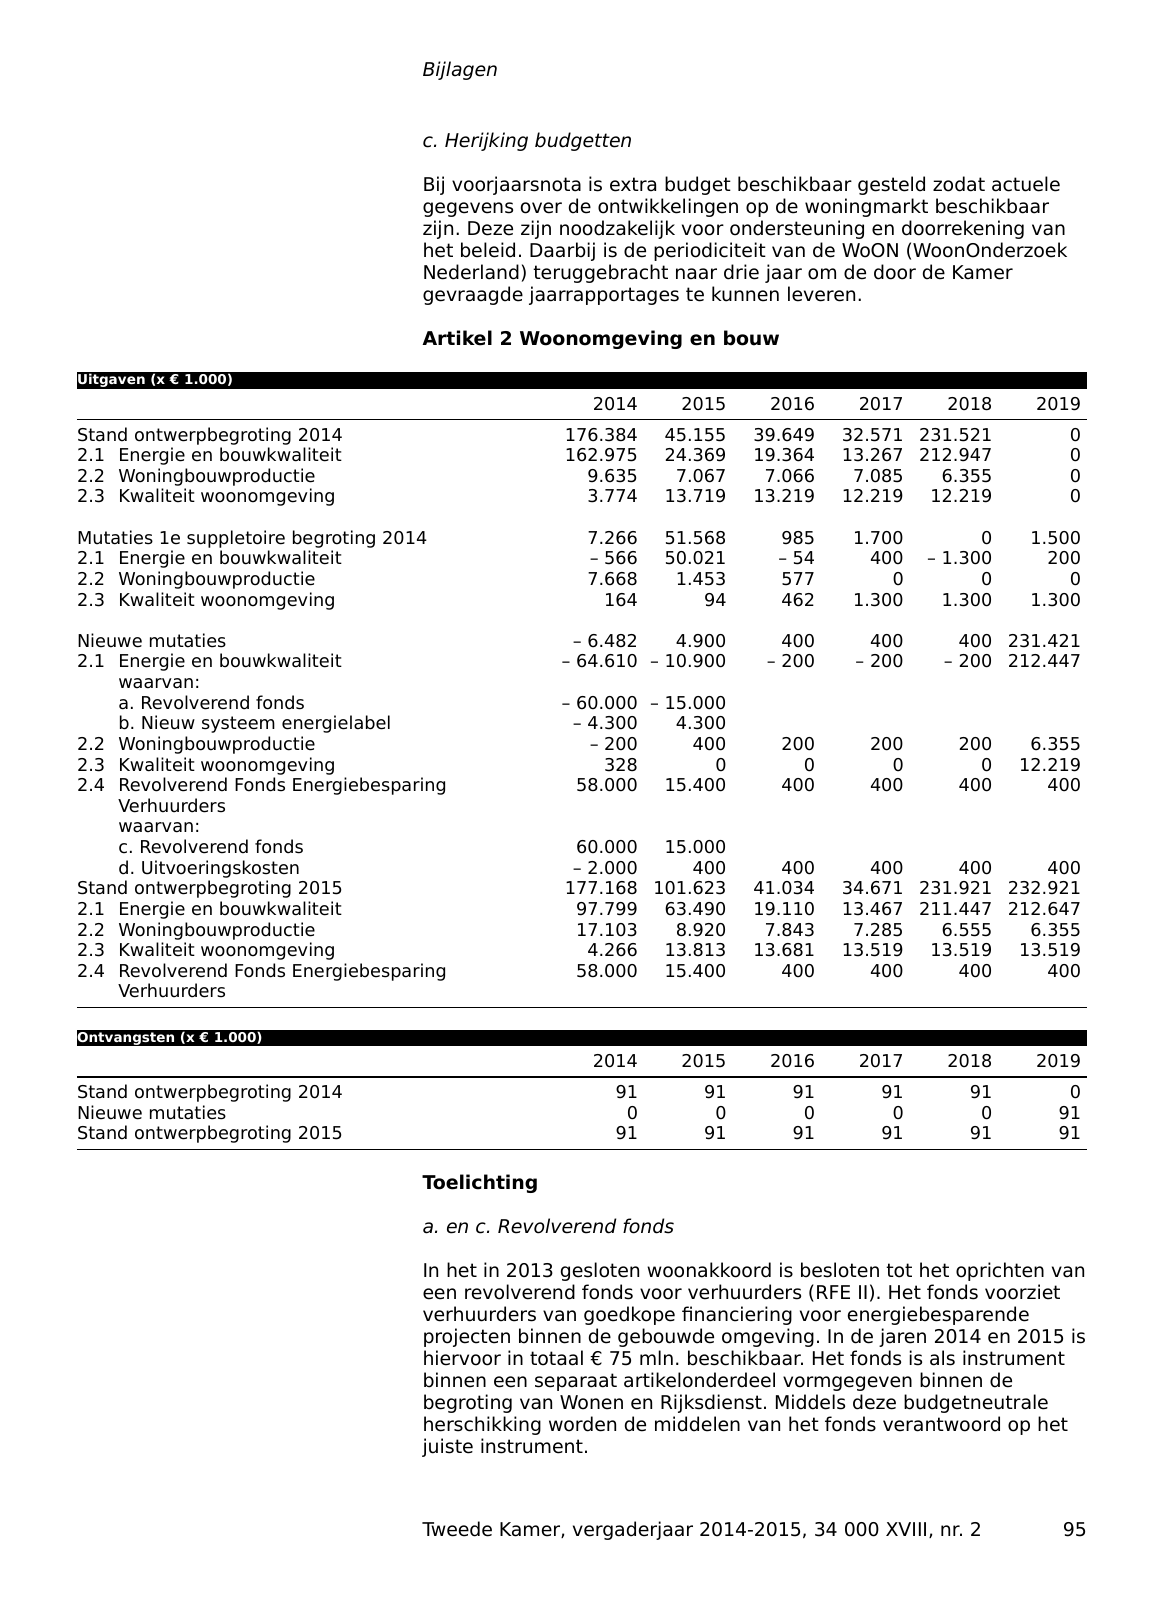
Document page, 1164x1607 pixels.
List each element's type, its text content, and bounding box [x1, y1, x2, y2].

table_cell [644, 816, 732, 837]
table_cell [644, 610, 732, 631]
table_cell 400 [732, 775, 821, 816]
table_cell 0 [555, 1103, 644, 1123]
table_cell 2.3 [77, 940, 112, 961]
table_cell Woningbouwproductie [112, 569, 555, 589]
table_cell 2.1 [77, 445, 112, 466]
table_cell [112, 1046, 555, 1076]
table_cell 2017 [821, 389, 909, 419]
table_cell 2018 [909, 1046, 998, 1076]
table_cell 15.400 [644, 961, 732, 1007]
table_cell 13.219 [732, 486, 821, 507]
table_cell 13.519 [821, 940, 909, 961]
table_cell 0 [909, 528, 998, 548]
table_cell [732, 837, 821, 858]
table_cell 212.947 [909, 445, 998, 466]
table_cell 2.1 [77, 651, 112, 672]
table_cell 34.671 [821, 878, 909, 899]
table_cell 400 [909, 631, 998, 651]
table_cell 91 [644, 1123, 732, 1149]
table_cell 32.571 [821, 420, 909, 445]
table_cell 400 [909, 961, 998, 1007]
table_cell 94 [644, 590, 732, 610]
table_cell Energie en bouwkwaliteit [112, 445, 555, 466]
table_cell 200 [821, 734, 909, 754]
table_cell 2.2 [77, 920, 112, 940]
table_cell 462 [732, 590, 821, 610]
table_cell [909, 837, 998, 858]
table_cell 17.103 [555, 920, 644, 940]
table_cell 164 [555, 590, 644, 610]
table_cell 200 [909, 734, 998, 754]
table_cell 91 [732, 1078, 821, 1103]
table_cell [998, 693, 1087, 713]
table_cell 97.799 [555, 899, 644, 919]
table_cell 2.1 [77, 899, 112, 919]
table_cell Kwaliteit woonomgeving [112, 486, 555, 507]
table_cell 0 [732, 755, 821, 775]
table_cell 212.647 [998, 899, 1087, 919]
subtitle c. Herijking budgetten [422, 130, 1087, 152]
table_cell 4.300 [644, 713, 732, 734]
table_cell c. Revolverend fonds [112, 837, 555, 858]
table_cell 400 [821, 961, 909, 1007]
table_cell 13.813 [644, 940, 732, 961]
table_cell 1.300 [821, 590, 909, 610]
table_header Ontvangsten (x € 1.000) [77, 1030, 1087, 1045]
table_cell 6.555 [909, 920, 998, 940]
table_cell [998, 713, 1087, 734]
table_cell [732, 816, 821, 837]
table_cell [644, 672, 732, 693]
table_cell 400 [821, 858, 909, 878]
table_cell [821, 610, 909, 631]
table_cell 400 [821, 775, 909, 816]
table_cell b. Nieuw systeem energielabel [112, 713, 555, 734]
table_cell 1.300 [909, 590, 998, 610]
table_cell 41.034 [732, 878, 821, 899]
table_cell 58.000 [555, 961, 644, 1007]
table_cell 2019 [998, 389, 1087, 419]
table_cell 91 [909, 1078, 998, 1103]
table_cell 400 [821, 548, 909, 569]
table_cell [998, 507, 1087, 528]
table_cell 2018 [909, 389, 998, 419]
table_cell 39.649 [732, 420, 821, 445]
table_cell – 60.000 [555, 693, 644, 713]
table_cell 2017 [821, 1046, 909, 1076]
table_cell 0 [644, 755, 732, 775]
table_cell a. Revolverend fonds [112, 693, 555, 713]
table_cell [112, 507, 555, 528]
table_cell [77, 389, 112, 419]
table_cell [77, 672, 112, 693]
table_cell 7.067 [644, 466, 732, 486]
table_cell 0 [998, 1078, 1087, 1103]
table_cell 0 [821, 1103, 909, 1123]
table_cell 400 [821, 631, 909, 651]
table_cell Energie en bouwkwaliteit [112, 651, 555, 672]
table_cell 6.355 [998, 920, 1087, 940]
table_cell – 1.300 [909, 548, 998, 569]
table_cell [732, 507, 821, 528]
table_cell 2.2 [77, 734, 112, 754]
table_cell 101.623 [644, 878, 732, 899]
table_cell 13.519 [998, 940, 1087, 961]
table_cell [77, 693, 112, 713]
table_cell d. Uitvoeringskosten [112, 858, 555, 878]
table_cell waarvan: [112, 672, 555, 693]
table_cell 231.421 [998, 631, 1087, 651]
table_cell Nieuwe mutaties [77, 631, 555, 651]
table_cell 7.066 [732, 466, 821, 486]
table_cell 8.920 [644, 920, 732, 940]
table_cell 2.1 [77, 548, 112, 569]
table_cell Woningbouwproductie [112, 920, 555, 940]
table_cell [77, 1046, 112, 1076]
table_cell Kwaliteit woonomgeving [112, 940, 555, 961]
table_cell [909, 507, 998, 528]
table_header Uitgaven (x € 1.000) [77, 372, 1087, 388]
table_cell 13.467 [821, 899, 909, 919]
table_cell 19.110 [732, 899, 821, 919]
table_cell 6.355 [909, 466, 998, 486]
table_cell [821, 507, 909, 528]
table_cell 211.447 [909, 899, 998, 919]
table_cell 51.568 [644, 528, 732, 548]
table_cell [77, 858, 112, 878]
table_cell Woningbouwproductie [112, 466, 555, 486]
table_cell 0 [821, 755, 909, 775]
table_cell Energie en bouwkwaliteit [112, 548, 555, 569]
table_cell Revolverend Fonds Energiebesparing Verhuurders [112, 961, 555, 1007]
table_cell 200 [732, 734, 821, 754]
table_cell 400 [644, 858, 732, 878]
table_cell 2016 [732, 389, 821, 419]
table_cell Stand ontwerpbegroting 2014 [77, 420, 555, 445]
table_cell 400 [998, 858, 1087, 878]
table_cell [77, 713, 112, 734]
table_cell 400 [909, 858, 998, 878]
table_cell – 6.482 [555, 631, 644, 651]
table_cell 0 [821, 569, 909, 589]
table_cell 577 [732, 569, 821, 589]
table_cell – 200 [555, 734, 644, 754]
table_cell 232.921 [998, 878, 1087, 899]
table_cell [112, 610, 555, 631]
table_cell 400 [909, 775, 998, 816]
table_cell [77, 837, 112, 858]
table_cell 91 [555, 1078, 644, 1103]
table_cell 45.155 [644, 420, 732, 445]
table_cell 13.519 [909, 940, 998, 961]
table_cell 400 [732, 858, 821, 878]
table_cell [555, 610, 644, 631]
table_cell 2.3 [77, 755, 112, 775]
table_cell 0 [909, 755, 998, 775]
table_cell 91 [732, 1123, 821, 1149]
table_cell [909, 713, 998, 734]
table_cell 400 [998, 775, 1087, 816]
table_cell [555, 507, 644, 528]
table_cell 0 [909, 1103, 998, 1123]
table_cell 4.266 [555, 940, 644, 961]
table_cell 91 [998, 1123, 1087, 1149]
table_cell 2.2 [77, 569, 112, 589]
table_cell [998, 816, 1087, 837]
subtitle Artikel 2 Woonomgeving en bouw [422, 328, 1087, 350]
table_cell 7.266 [555, 528, 644, 548]
table_cell – 4.300 [555, 713, 644, 734]
table_cell Stand ontwerpbegroting 2015 [77, 878, 555, 899]
table_cell 2.2 [77, 466, 112, 486]
table_cell 13.267 [821, 445, 909, 466]
table_cell [732, 693, 821, 713]
table_cell 2014 [555, 389, 644, 419]
table_cell [732, 672, 821, 693]
table_cell Woningbouwproductie [112, 734, 555, 754]
table_cell 0 [998, 486, 1087, 507]
table_cell [555, 672, 644, 693]
table_cell 15.000 [644, 837, 732, 858]
table_cell 7.843 [732, 920, 821, 940]
table_cell [909, 693, 998, 713]
table_cell 231.921 [909, 878, 998, 899]
table_cell 400 [732, 631, 821, 651]
table_cell 231.521 [909, 420, 998, 445]
table_cell 2016 [732, 1046, 821, 1076]
table_cell [998, 672, 1087, 693]
table_cell – 54 [732, 548, 821, 569]
table_cell 0 [909, 569, 998, 589]
table_cell [821, 693, 909, 713]
table_cell [909, 672, 998, 693]
table_cell – 566 [555, 548, 644, 569]
table_cell 1.453 [644, 569, 732, 589]
subtitle Toelichting [422, 1172, 1087, 1194]
table_cell 24.369 [644, 445, 732, 466]
table_cell 12.219 [998, 755, 1087, 775]
table_cell 200 [998, 548, 1087, 569]
table_cell 2019 [998, 1046, 1087, 1076]
table_cell 7.085 [821, 466, 909, 486]
table_cell [998, 837, 1087, 858]
table_cell [821, 816, 909, 837]
table_cell – 200 [732, 651, 821, 672]
table_cell 2.3 [77, 486, 112, 507]
table_cell 50.021 [644, 548, 732, 569]
table_cell 13.681 [732, 940, 821, 961]
table_cell 162.975 [555, 445, 644, 466]
table_cell 12.219 [821, 486, 909, 507]
table_cell 19.364 [732, 445, 821, 466]
table_cell 1.700 [821, 528, 909, 548]
table_cell 0 [998, 445, 1087, 466]
table_cell – 2.000 [555, 858, 644, 878]
table_cell 91 [644, 1078, 732, 1103]
table_cell 2015 [644, 389, 732, 419]
table_cell 176.384 [555, 420, 644, 445]
table_cell [821, 837, 909, 858]
table_cell 6.355 [998, 734, 1087, 754]
table_cell 91 [555, 1123, 644, 1149]
table_cell – 200 [909, 651, 998, 672]
table_cell [821, 672, 909, 693]
table_cell 13.719 [644, 486, 732, 507]
table_cell 212.447 [998, 651, 1087, 672]
text Bij voorjaarsnota is extra budget beschikbaar gesteld zodat actuele gegevens over de ontwikkelingen op de woningmarkt beschikbaar zijn. Deze zijn noodzakelijk voor ondersteuning en doorrekening van het beleid. Daarbij is de periodiciteit van de WoON (WoonOnderzoek Nederland) teruggebracht naar drie jaar om de door de Kamer gevraagde jaarrapportages te kunnen leveren. [422, 174, 1087, 306]
table_cell 328 [555, 755, 644, 775]
table_cell [732, 713, 821, 734]
table_cell 400 [732, 961, 821, 1007]
table_cell [732, 610, 821, 631]
table_cell [821, 713, 909, 734]
table_cell – 200 [821, 651, 909, 672]
table_cell – 64.610 [555, 651, 644, 672]
table_cell Kwaliteit woonomgeving [112, 590, 555, 610]
table_cell 7.668 [555, 569, 644, 589]
table_cell Kwaliteit woonomgeving [112, 755, 555, 775]
table_cell 91 [909, 1123, 998, 1149]
table_cell 2.4 [77, 961, 112, 1007]
table_cell 0 [998, 420, 1087, 445]
table_cell Revolverend Fonds Energiebesparing Verhuurders [112, 775, 555, 816]
table_cell Nieuwe mutaties [77, 1103, 555, 1123]
table_cell [112, 389, 555, 419]
table_cell 60.000 [555, 837, 644, 858]
table_cell 2014 [555, 1046, 644, 1076]
table_cell [77, 610, 112, 631]
table_cell waarvan: [112, 816, 555, 837]
table_cell 91 [821, 1123, 909, 1149]
table_cell 1.300 [998, 590, 1087, 610]
table_cell 985 [732, 528, 821, 548]
table_cell 63.490 [644, 899, 732, 919]
table_cell 3.774 [555, 486, 644, 507]
table_cell 7.285 [821, 920, 909, 940]
table_cell 2.4 [77, 775, 112, 816]
table_cell 12.219 [909, 486, 998, 507]
table_cell [909, 610, 998, 631]
table_cell 0 [732, 1103, 821, 1123]
table_cell 2.3 [77, 590, 112, 610]
table_cell [555, 816, 644, 837]
table_cell – 15.000 [644, 693, 732, 713]
table_cell [77, 507, 112, 528]
table_cell 177.168 [555, 878, 644, 899]
table_cell [998, 610, 1087, 631]
table_cell 91 [821, 1078, 909, 1103]
table_cell 91 [998, 1103, 1087, 1123]
table_cell 15.400 [644, 775, 732, 816]
subtitle a. en c. Revolverend fonds [422, 1216, 1087, 1238]
table_cell 400 [644, 734, 732, 754]
table_cell 4.900 [644, 631, 732, 651]
table_cell 1.500 [998, 528, 1087, 548]
table_cell 0 [644, 1103, 732, 1123]
text In het in 2013 gesloten woonakkoord is besloten tot het oprichten van een revolverend fonds voor verhuurders (RFE II). Het fonds voorziet verhuurders van goedkope financiering voor energiebesparende projecten binnen de gebouwde omgeving. In de jaren 2014 en 2015 is hiervoor in totaal € 75 mln. beschikbaar. Het fonds is als instrument binnen een separaat artikelonderdeel vormgegeven binnen de begroting van Wonen en Rijksdienst. Middels deze budgetneutrale herschikking worden de middelen van het fonds verantwoord op het juiste instrument. [422, 1260, 1087, 1458]
table_cell Stand ontwerpbegroting 2015 [77, 1123, 555, 1149]
table_cell 0 [998, 466, 1087, 486]
table_cell 9.635 [555, 466, 644, 486]
table_cell Energie en bouwkwaliteit [112, 899, 555, 919]
table_cell 400 [998, 961, 1087, 1007]
table_cell [77, 816, 112, 837]
table_cell 0 [998, 569, 1087, 589]
table_cell [644, 507, 732, 528]
table_cell 2015 [644, 1046, 732, 1076]
table_cell [909, 816, 998, 837]
table_cell 58.000 [555, 775, 644, 816]
table_cell Mutaties 1e suppletoire begroting 2014 [77, 528, 555, 548]
table_cell Stand ontwerpbegroting 2014 [77, 1078, 555, 1103]
table_cell – 10.900 [644, 651, 732, 672]
